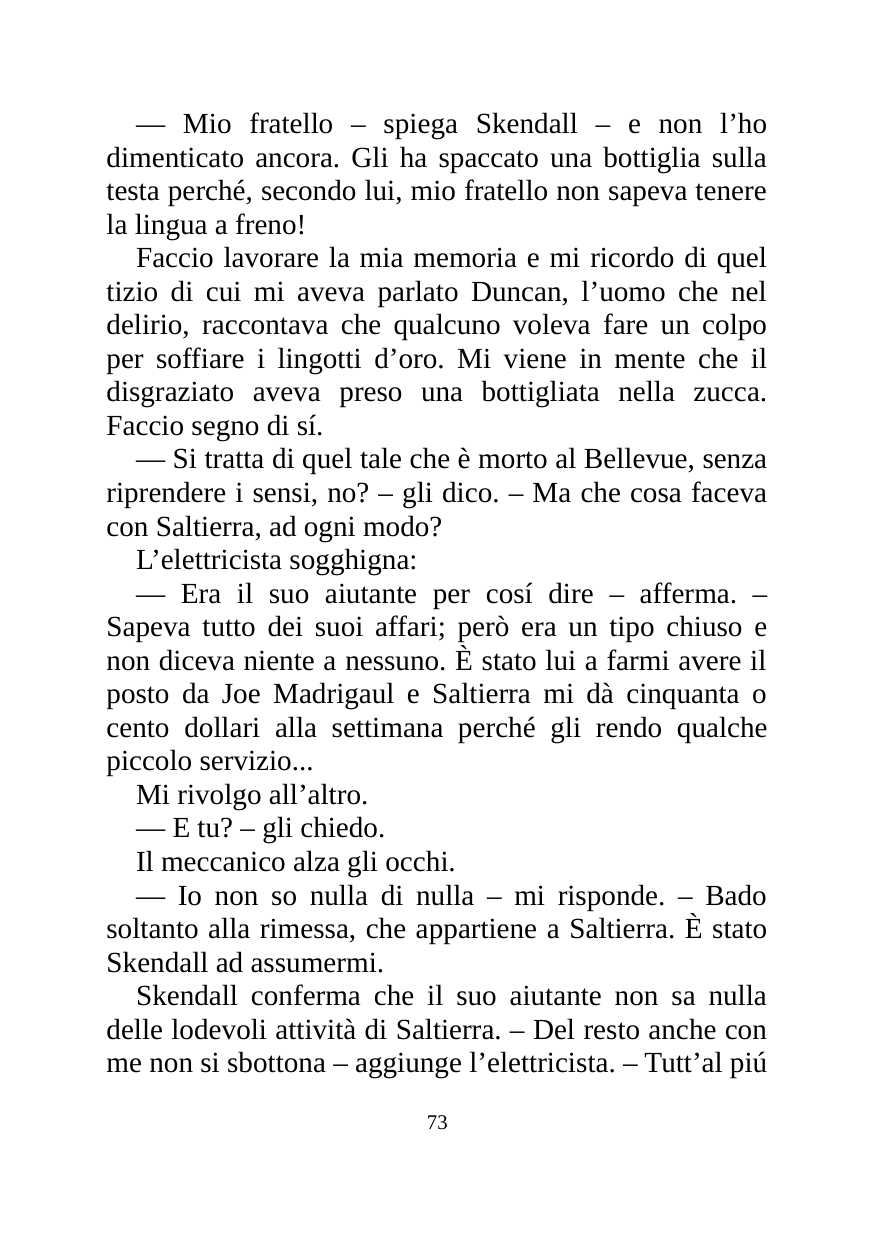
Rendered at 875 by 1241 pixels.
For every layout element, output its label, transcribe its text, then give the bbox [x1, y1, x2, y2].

text L’elettricista sogghigna: [106, 542, 768, 576]
text Mi rivolgo all’altro. [106, 777, 768, 811]
text — Si tratta di quel tale che è morto al Bellevue, senza riprendere i sensi, no? – gli dico. – Ma che cosa faceva con Saltierra, ad ogni modo? [106, 442, 768, 542]
text Skendall conferma che il suo aiutante non sa nulla delle lodevoli attività di Saltierra. – Del resto anche con me non si sbottona – aggiunge l’elettricista. – Tutt’al piú [106, 978, 768, 1079]
text — Io non so nulla di nulla – mi risponde. – Bado soltanto alla rimessa, che appartiene a Saltierra. È stato Skendall ad assumermi. [106, 878, 768, 978]
text Il meccanico alza gli occhi. [106, 844, 768, 878]
text — Mio fratello – spiega Skendall – e non l’ho dimenticato ancora. Gli ha spaccato una bottiglia sulla testa perché, secondo lui, mio fratello non sapeva tenere la lingua a freno! [106, 106, 768, 240]
text — E tu? – gli chiedo. [106, 811, 768, 844]
text — Era il suo aiutante per cosí dire – afferma. – Sapeva tutto dei suoi affari; però era un tipo chiuso e non diceva niente a nessuno. È stato lui a farmi avere il posto da Joe Madrigaul e Saltierra mi dà cinquanta o cento dollari alla settimana perché gli rendo qualche piccolo servizio... [106, 576, 768, 777]
text Faccio lavorare la mia memoria e mi ricordo di quel tizio di cui mi aveva parlato Duncan, l’uomo che nel delirio, raccontava che qualcuno voleva fare un colpo per soffiare i lingotti d’oro. Mi viene in mente che il disgraziato aveva preso una bottigliata nella zucca. Faccio segno di sí. [106, 240, 768, 442]
